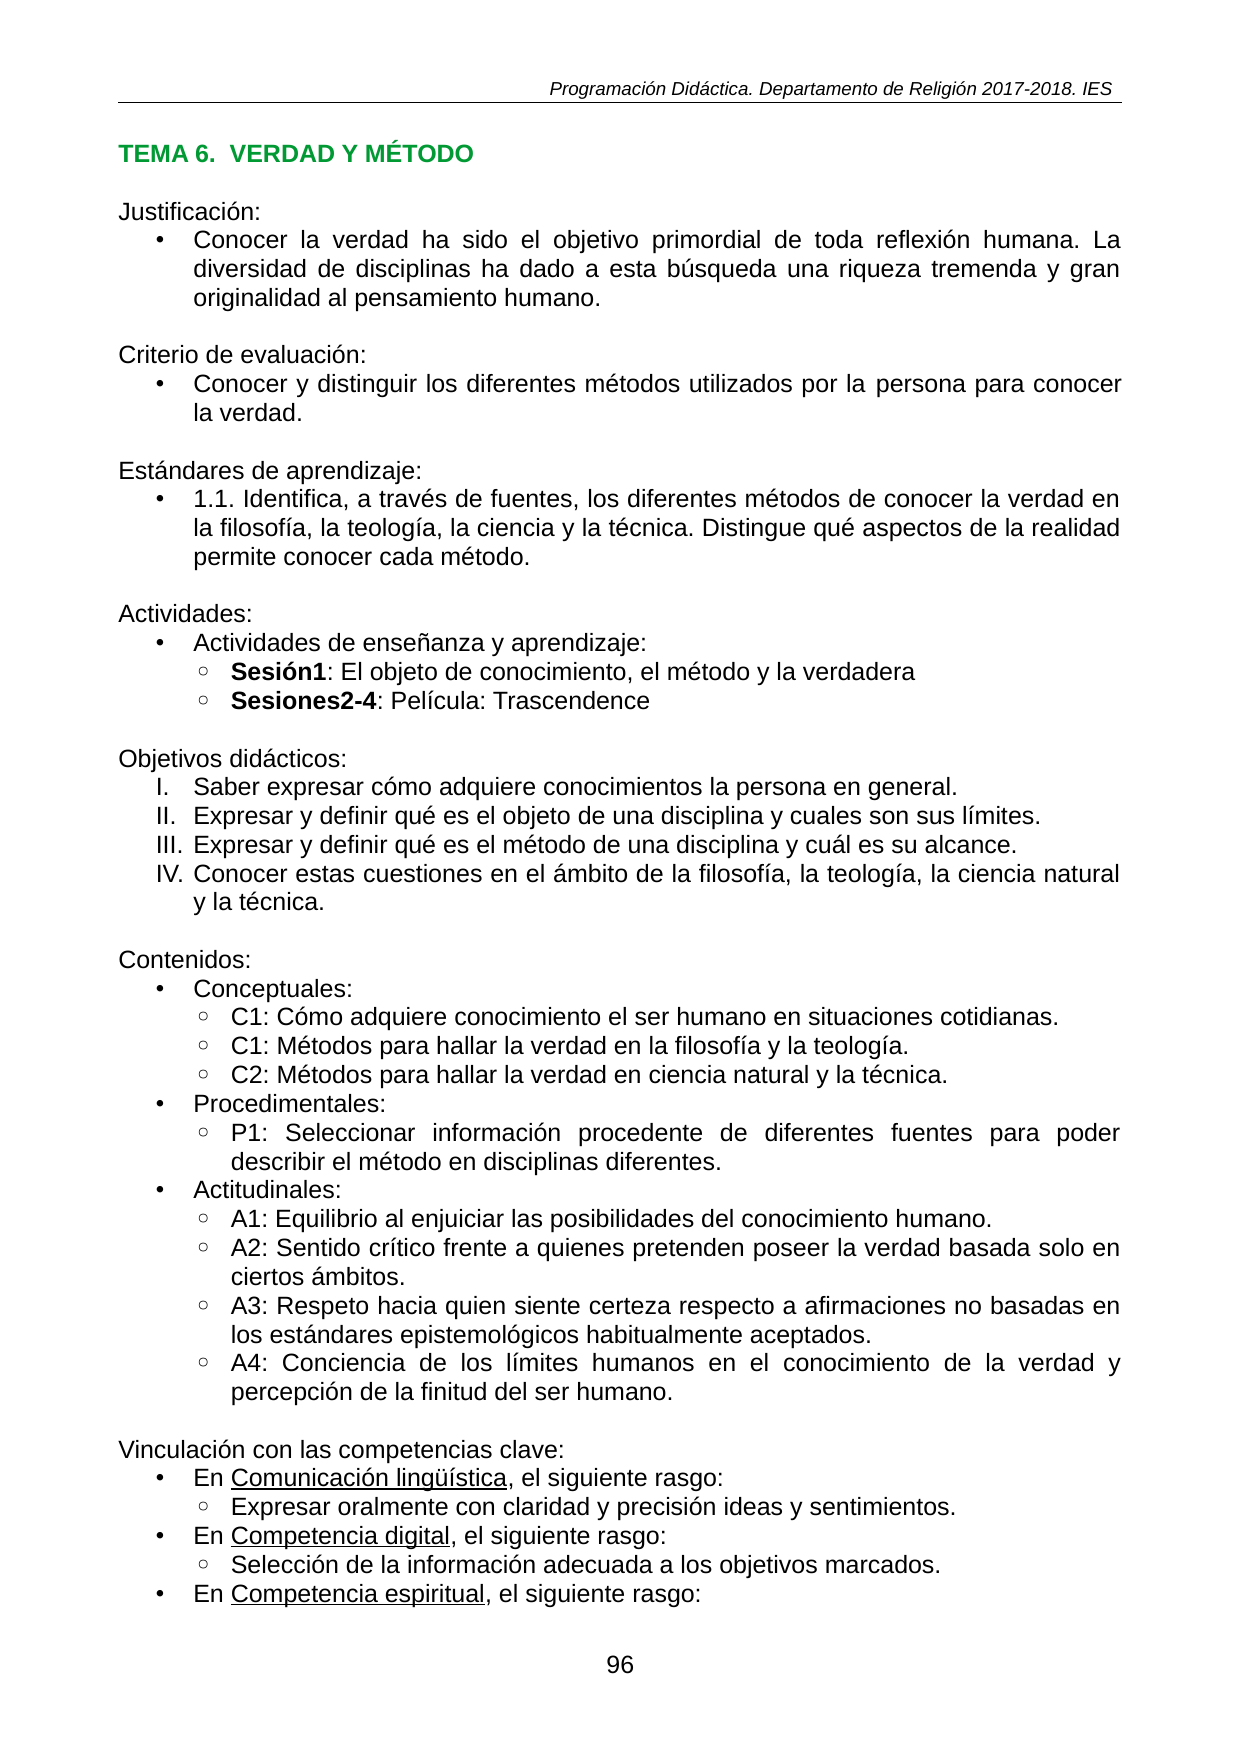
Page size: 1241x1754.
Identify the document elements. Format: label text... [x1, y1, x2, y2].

list Actitudinales: [156, 1175, 1122, 1204]
list Expresar y definir qué es el método de una disciplina y cuál es su alcance. [156, 830, 1122, 858]
list Saber expresar cómo adquiere conocimientos la persona en general. [156, 772, 1122, 801]
list Sesión1: El objeto de conocimiento, el método y la verdadera [193, 657, 1122, 686]
list Procedimentales: [156, 1089, 1122, 1118]
text Justificación: [118, 197, 1122, 225]
list Sesiones2-4: Película: Trascendence [193, 686, 1122, 715]
list Expresar oralmente con claridad y precisión ideas y sentimientos. [193, 1492, 1122, 1521]
list En Comunicación lingüística, el siguiente rasgo: [156, 1463, 1122, 1492]
text Objetivos didácticos: [118, 743, 1122, 772]
text Vinculación con las competencias clave: [118, 1435, 1122, 1463]
list Actividades de enseñanza y aprendizaje: [156, 628, 1122, 657]
list En Competencia espiritual, el siguiente rasgo: [156, 1579, 1122, 1608]
text Estándares de aprendizaje: [118, 456, 1122, 484]
list Conceptuales: [156, 973, 1122, 1002]
list A1: Equilibrio al enjuiciar las posibilidades del conocimiento humano. [193, 1204, 1122, 1233]
list Conocer y distinguir los diferentes métodos utilizados por la persona para conocer la verdad. [156, 369, 1122, 427]
text Actividades: [118, 599, 1122, 628]
list Selección de la información adecuada a los objetivos marcados. [193, 1550, 1122, 1579]
list C1: Métodos para hallar la verdad en la filosofía y la teología. [193, 1031, 1122, 1060]
list C1: Cómo adquiere conocimiento el ser humano en situaciones cotidianas. [193, 1002, 1122, 1031]
list En Competencia digital, el siguiente rasgo: [156, 1521, 1122, 1550]
list A3: Respeto hacia quien siente certeza respecto a afirmaciones no basadas en los estándares epistemológicos habitualmente aceptados. [193, 1291, 1122, 1348]
list Conocer estas cuestiones en el ámbito de la filosofía, la teología, la ciencia natural y la técnica. [156, 858, 1122, 916]
list A4: Conciencia de los límites humanos en el conocimiento de la verdad y percepción de la finitud del ser humano. [193, 1348, 1122, 1406]
text Contenidos: [118, 945, 1122, 973]
text TEMA 6. VERDAD Y MÉTODO [118, 139, 1122, 168]
list Conocer la verdad ha sido el objetivo primordial de toda reflexión humana. La diversidad de disciplinas ha dado a esta búsqueda una riqueza tremenda y gran originalidad al pensamiento humano. [156, 225, 1122, 312]
text Criterio de evaluación: [118, 341, 1122, 369]
list C2: Métodos para hallar la verdad en ciencia natural y la técnica. [193, 1060, 1122, 1089]
list P1: Seleccionar información procedente de diferentes fuentes para poder describir el método en disciplinas diferentes. [193, 1118, 1122, 1175]
list Expresar y definir qué es el objeto de una disciplina y cuales son sus límites. [156, 801, 1122, 830]
list 1.1. Identifica, a través de fuentes, los diferentes métodos de conocer la verdad en la filosofía, la teología, la ciencia y la técnica. Distingue qué aspectos de la realidad permite conocer cada método. [156, 484, 1122, 571]
list A2: Sentido crítico frente a quienes pretenden poseer la verdad basada solo en ciertos ámbitos. [193, 1233, 1122, 1291]
